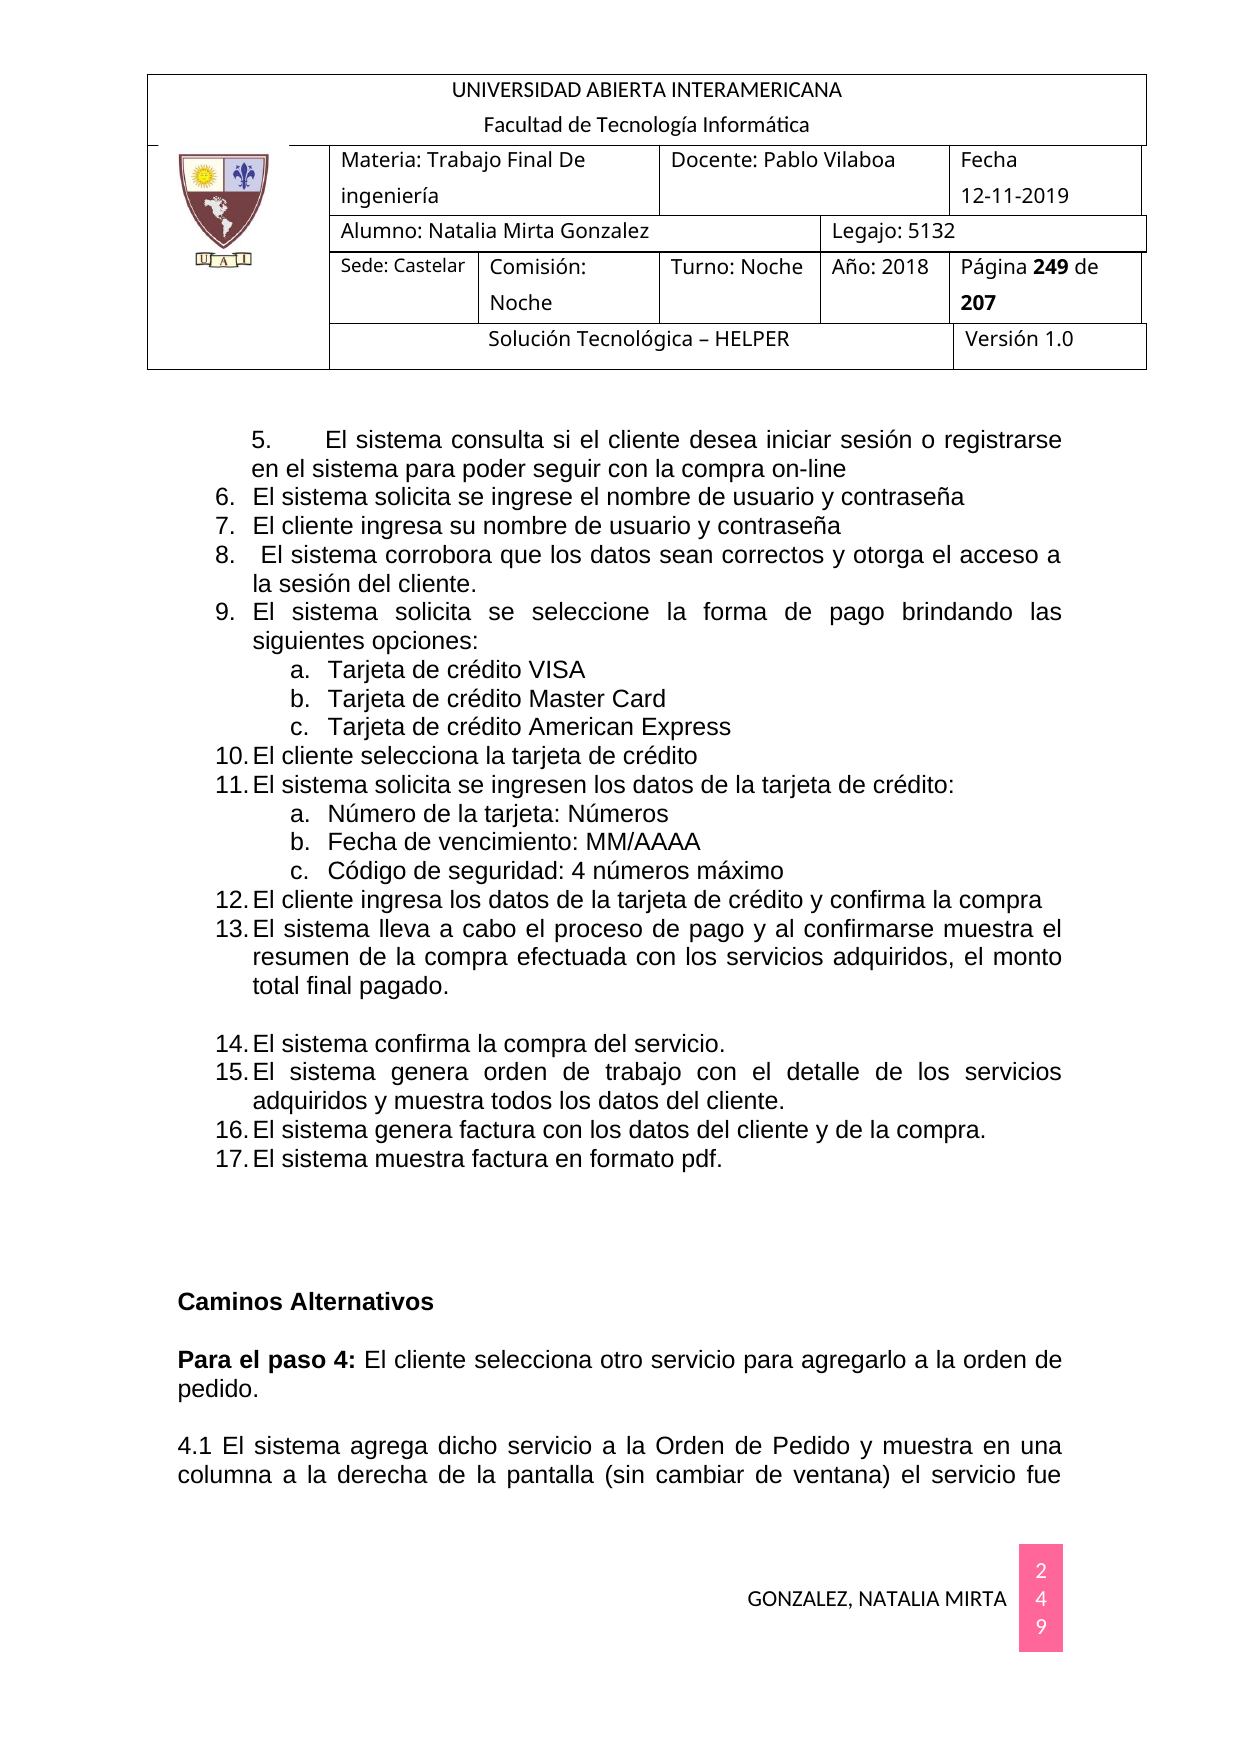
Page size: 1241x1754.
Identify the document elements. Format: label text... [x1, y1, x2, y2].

text Caminos Alternativos [177, 1287, 1063, 1316]
list El sistema solicita se ingrese el nombre de usuario y contraseña [215, 482, 1063, 511]
list El sistema genera factura con los datos del cliente y de la compra. [215, 1115, 1063, 1144]
list Tarjeta de crédito VISA [290, 655, 1063, 684]
list Código de seguridad: 4 números máximo [290, 856, 1063, 885]
list El sistema solicita se ingresen los datos de la tarjeta de crédito: [215, 770, 1063, 799]
text Para el paso 4: El cliente selecciona otro servicio para agregarlo a la orden de pedido. [177, 1345, 1063, 1402]
list El sistema genera orden de trabajo con el detalle de los servicios adquiridos y muestra todos los datos del cliente. [215, 1057, 1063, 1115]
list Número de la tarjeta: Números [290, 799, 1063, 827]
list Tarjeta de crédito American Express [290, 712, 1063, 741]
list El cliente selecciona la tarjeta de crédito [215, 741, 1063, 770]
list El cliente ingresa su nombre de usuario y contraseña [215, 511, 1063, 540]
text 4.1 El sistema agrega dicho servicio a la Orden de Pedido y muestra en una columna a la derecha de la pantalla (sin cambiar de ventana) el servicio fue [177, 1431, 1063, 1489]
list El cliente ingresa los datos de la tarjeta de crédito y confirma la compra [215, 885, 1063, 914]
list Fecha de vencimiento: MM/AAAA [290, 827, 1063, 856]
list El sistema consulta si el cliente desea iniciar sesión o registrarse en el sistema para poder seguir con la compra on-line [251, 425, 1063, 482]
list El sistema lleva a cabo el proceso de pago y al confirmarse muestra el resumen de la compra efectuada con los servicios adquiridos, el monto total final pagado. [215, 914, 1063, 1000]
list El sistema muestra factura en formato pdf. [215, 1144, 1063, 1172]
list Tarjeta de crédito Master Card [290, 684, 1063, 712]
list El sistema corrobora que los datos sean correctos y otorga el acceso a la sesión del cliente. [215, 540, 1063, 597]
list El sistema solicita se seleccione la forma de pago brindando las siguientes opciones: [215, 597, 1063, 655]
list El sistema confirma la compra del servicio. [215, 1029, 1063, 1057]
